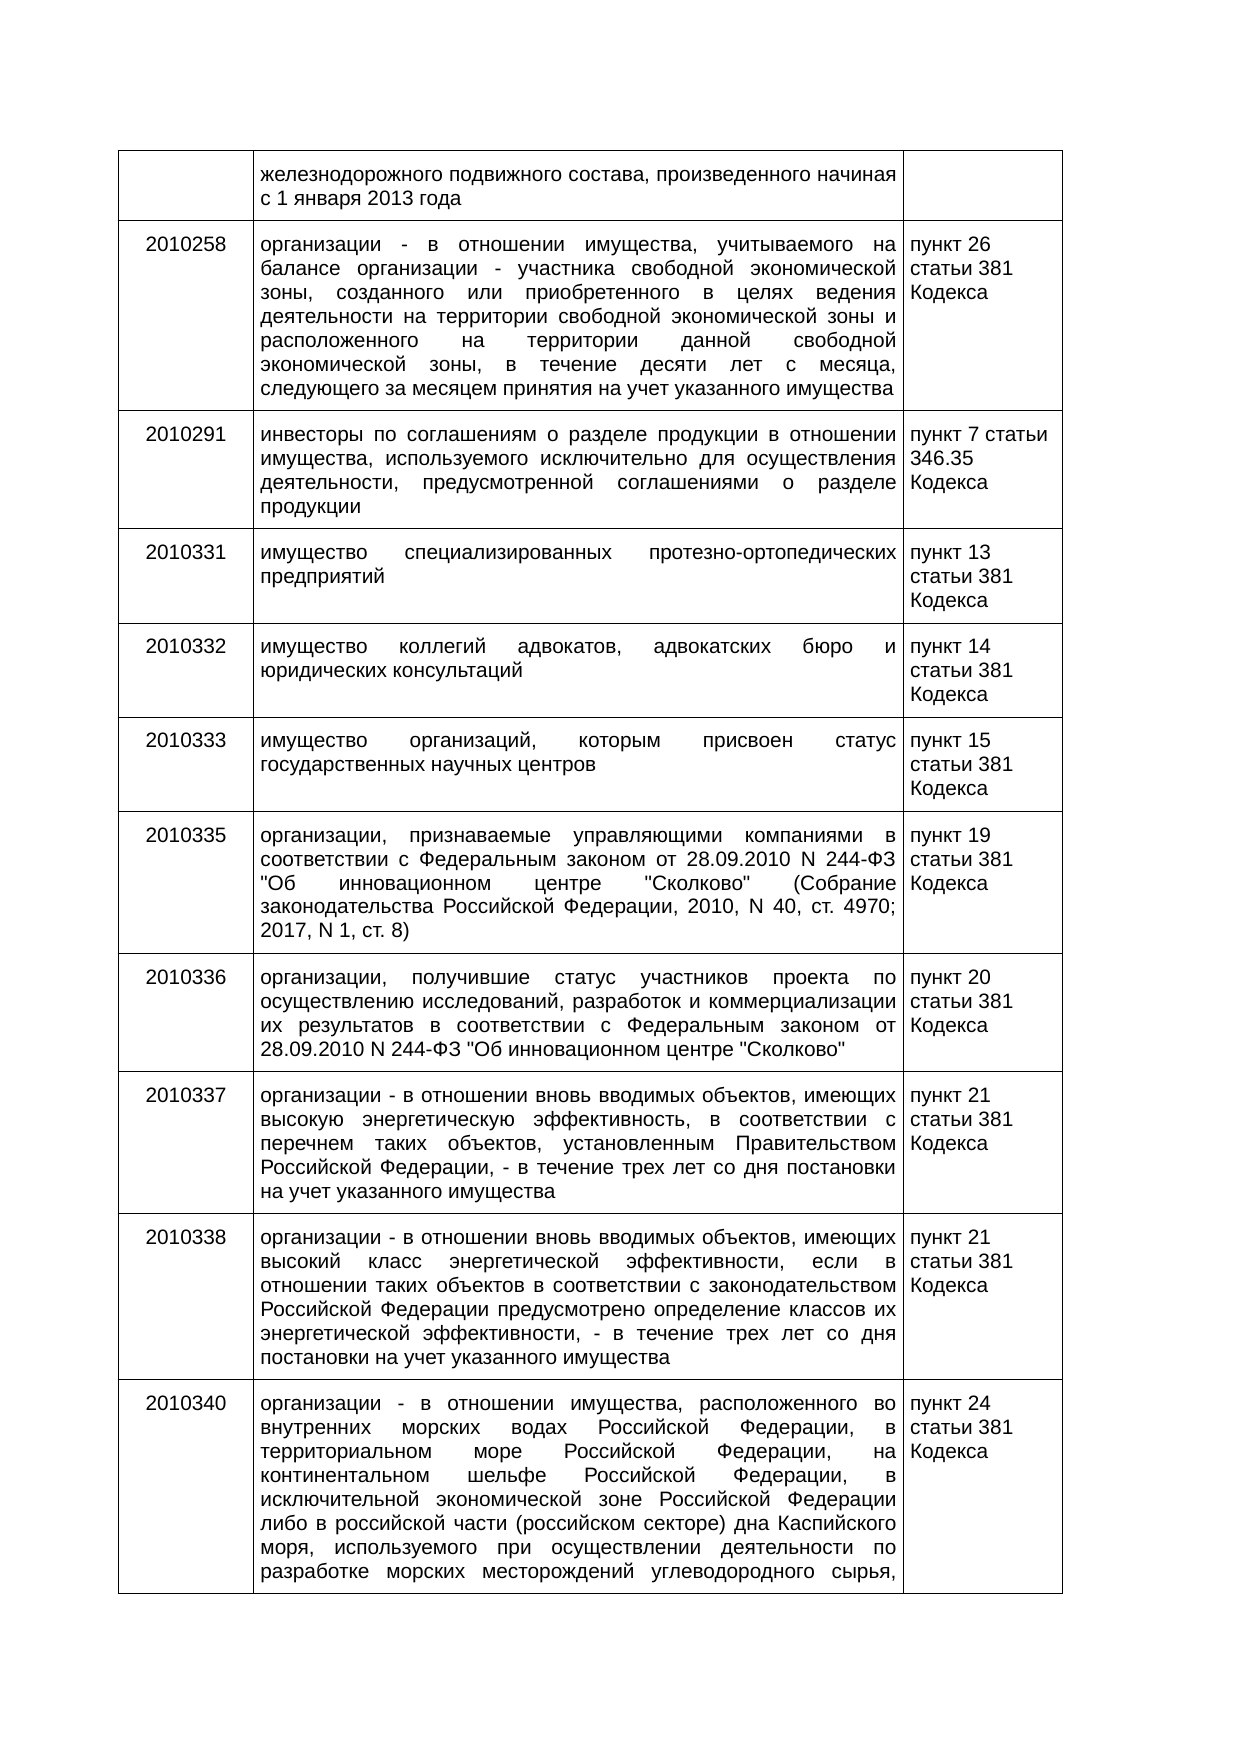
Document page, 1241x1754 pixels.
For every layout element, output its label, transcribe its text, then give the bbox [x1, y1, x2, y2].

table_cell инвесторы по соглашениям о разделе продукции в отношении имущества, используемого исключительно для осуществления деятельности, предусмотренной соглашениями о разделе продукции [254, 411, 903, 528]
table_cell пункт 21 статьи 381 Кодекса [904, 1214, 1062, 1379]
table_cell 2010332 [119, 624, 253, 717]
table_cell 2010291 [119, 411, 253, 528]
table_cell пункт 7 статьи 346.35 Кодекса [904, 411, 1062, 528]
table_cell организации - в отношении имущества, расположенного во внутренних морских водах Российской Федерации, в территориальном море Российской Федерации, на континентальном шельфе Российской Федерации, в исключительной экономической зоне Российской Федерации либо в российской части (российском секторе) дна Каспийского моря, используемого при осуществлении деятельности по разработке морских месторождений углеводородного сырья, [254, 1380, 903, 1593]
table_cell имущество специализированных протезно-ортопедических предприятий [254, 529, 903, 622]
table_cell организации - в отношении вновь вводимых объектов, имеющих высокую энергетическую эффективность, в соответствии с перечнем таких объектов, установленным Правительством Российской Федерации, - в течение трех лет со дня постановки на учет указанного имущества [254, 1072, 903, 1213]
table_cell 2010335 [119, 812, 253, 953]
table_cell пункт 21 статьи 381 Кодекса [904, 1072, 1062, 1213]
table_cell 2010338 [119, 1214, 253, 1379]
table_cell организации - в отношении имущества, учитываемого на балансе организации - участника свободной экономической зоны, созданного или приобретенного в целях ведения деятельности на территории свободной экономической зоны и расположенного на территории данной свободной экономической зоны, в течение десяти лет с месяца, следующего за месяцем принятия на учет указанного имущества [254, 221, 903, 410]
table_cell [119, 151, 253, 220]
table_cell организации, получившие статус участников проекта по осуществлению исследований, разработок и коммерциализации их результатов в соответствии с Федеральным законом от 28.09.2010 N 244-ФЗ "Об инновационном центре "Сколково" [254, 954, 903, 1071]
table_cell 2010331 [119, 529, 253, 622]
table_cell железнодорожного подвижного состава, произведенного начиная с 1 января 2013 года [254, 151, 903, 220]
table_cell пункт 15 статьи 381 Кодекса [904, 718, 1062, 811]
table_cell 2010337 [119, 1072, 253, 1213]
table_cell организации, признаваемые управляющими компаниями в соответствии с Федеральным законом от 28.09.2010 N 244-ФЗ "Об инновационном центре "Сколково" (Собрание законодательства Российской Федерации, 2010, N 40, ст. 4970; 2017, N 1, ст. 8) [254, 812, 903, 953]
table_cell 2010340 [119, 1380, 253, 1593]
table_cell пункт 26 статьи 381 Кодекса [904, 221, 1062, 410]
table_cell пункт 14 статьи 381 Кодекса [904, 624, 1062, 717]
table_cell 2010336 [119, 954, 253, 1071]
table_cell [904, 151, 1062, 220]
table_cell пункт 20 статьи 381 Кодекса [904, 954, 1062, 1071]
table_cell 2010258 [119, 221, 253, 410]
table_cell пункт 13 статьи 381 Кодекса [904, 529, 1062, 622]
table_cell организации - в отношении вновь вводимых объектов, имеющих высокий класс энергетической эффективности, если в отношении таких объектов в соответствии с законодательством Российской Федерации предусмотрено определение классов их энергетической эффективности, - в течение трех лет со дня постановки на учет указанного имущества [254, 1214, 903, 1379]
table_cell имущество организаций, которым присвоен статус государственных научных центров [254, 718, 903, 811]
table_cell пункт 19 статьи 381 Кодекса [904, 812, 1062, 953]
table_cell пункт 24 статьи 381 Кодекса [904, 1380, 1062, 1593]
table_cell имущество коллегий адвокатов, адвокатских бюро и юридических консультаций [254, 624, 903, 717]
table_cell 2010333 [119, 718, 253, 811]
